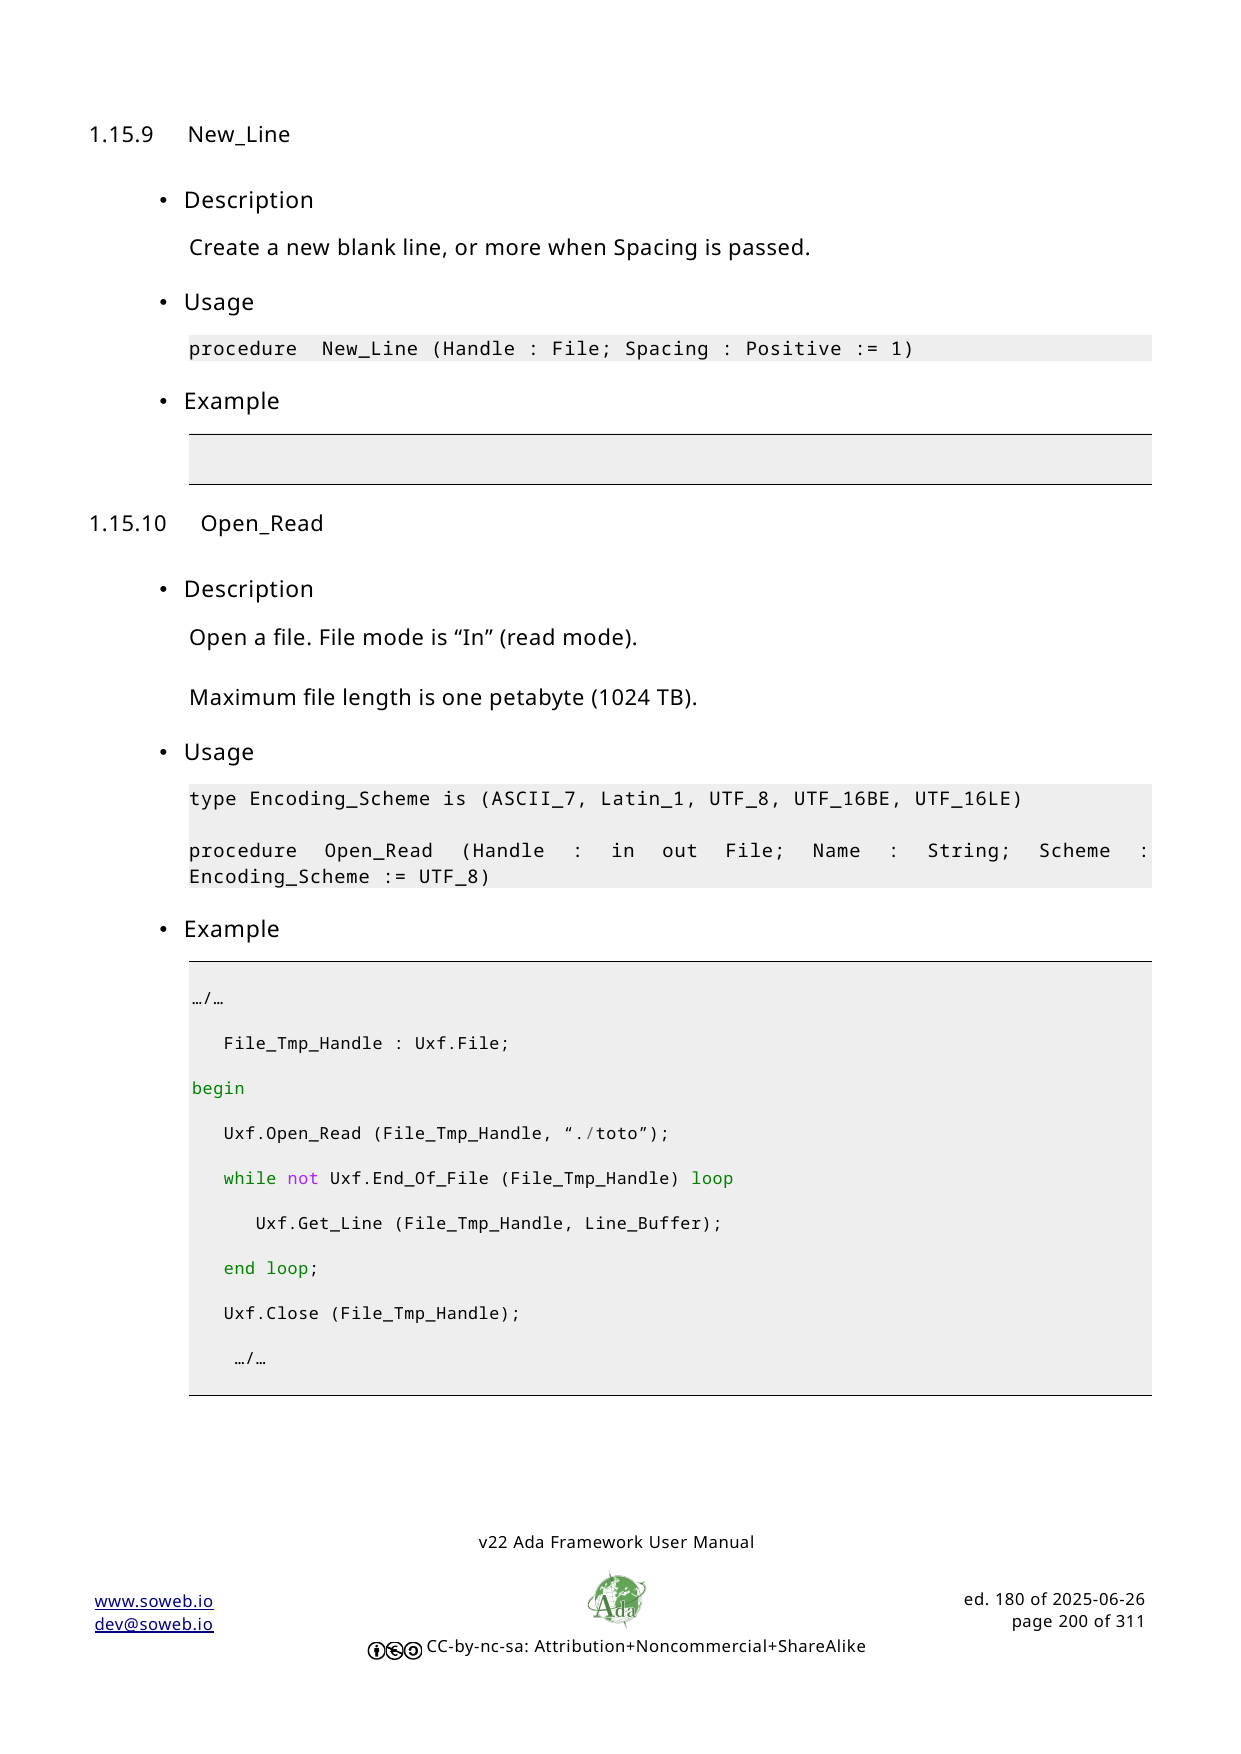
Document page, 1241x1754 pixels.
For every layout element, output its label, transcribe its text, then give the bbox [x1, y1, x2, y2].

list end loop; [189, 1231, 1152, 1276]
text procedure New_Line (Handle : File; Spacing : Positive := 1) [189, 335, 1152, 361]
picture [587, 1570, 646, 1629]
list while not Uxf.End_Of_File (File_Tmp_Handle) loop [189, 1164, 1152, 1186]
subtitle Description [159, 183, 1152, 214]
subtitle New_Line [88, 118, 1152, 159]
subtitle Usage [159, 286, 1152, 317]
subtitle Example [159, 384, 1152, 416]
subtitle Example [159, 912, 1152, 943]
picture [367, 1642, 423, 1660]
list Uxf.Close (File_Tmp_Handle); …/… [189, 1299, 1152, 1395]
subtitle Usage [159, 735, 1152, 767]
list Uxf.Get_Line (File_Tmp_Handle, Line_Buffer); [189, 1209, 1152, 1231]
text type Encoding_Scheme is (ASCII_7, Latin_1, UTF_8, UTF_16BE, UTF_16LE) procedure Open_Read (Handle : in out File; Name : String; Scheme : Encoding_Scheme := UTF_8) [189, 784, 1152, 888]
text Open a file. File mode is “In” (read mode). [189, 622, 1152, 652]
text Maximum file length is one petabyte (1024 TB). [189, 682, 1152, 712]
subtitle Open_Read [88, 508, 1152, 549]
list …/… File_Tmp_Handle : Uxf.File; begin Uxf.Open_Read (File_Tmp_Handle, “./toto”); [189, 962, 1152, 1141]
text Create a new blank line, or more when Spacing is passed. [189, 232, 1152, 262]
subtitle Description [159, 573, 1152, 604]
